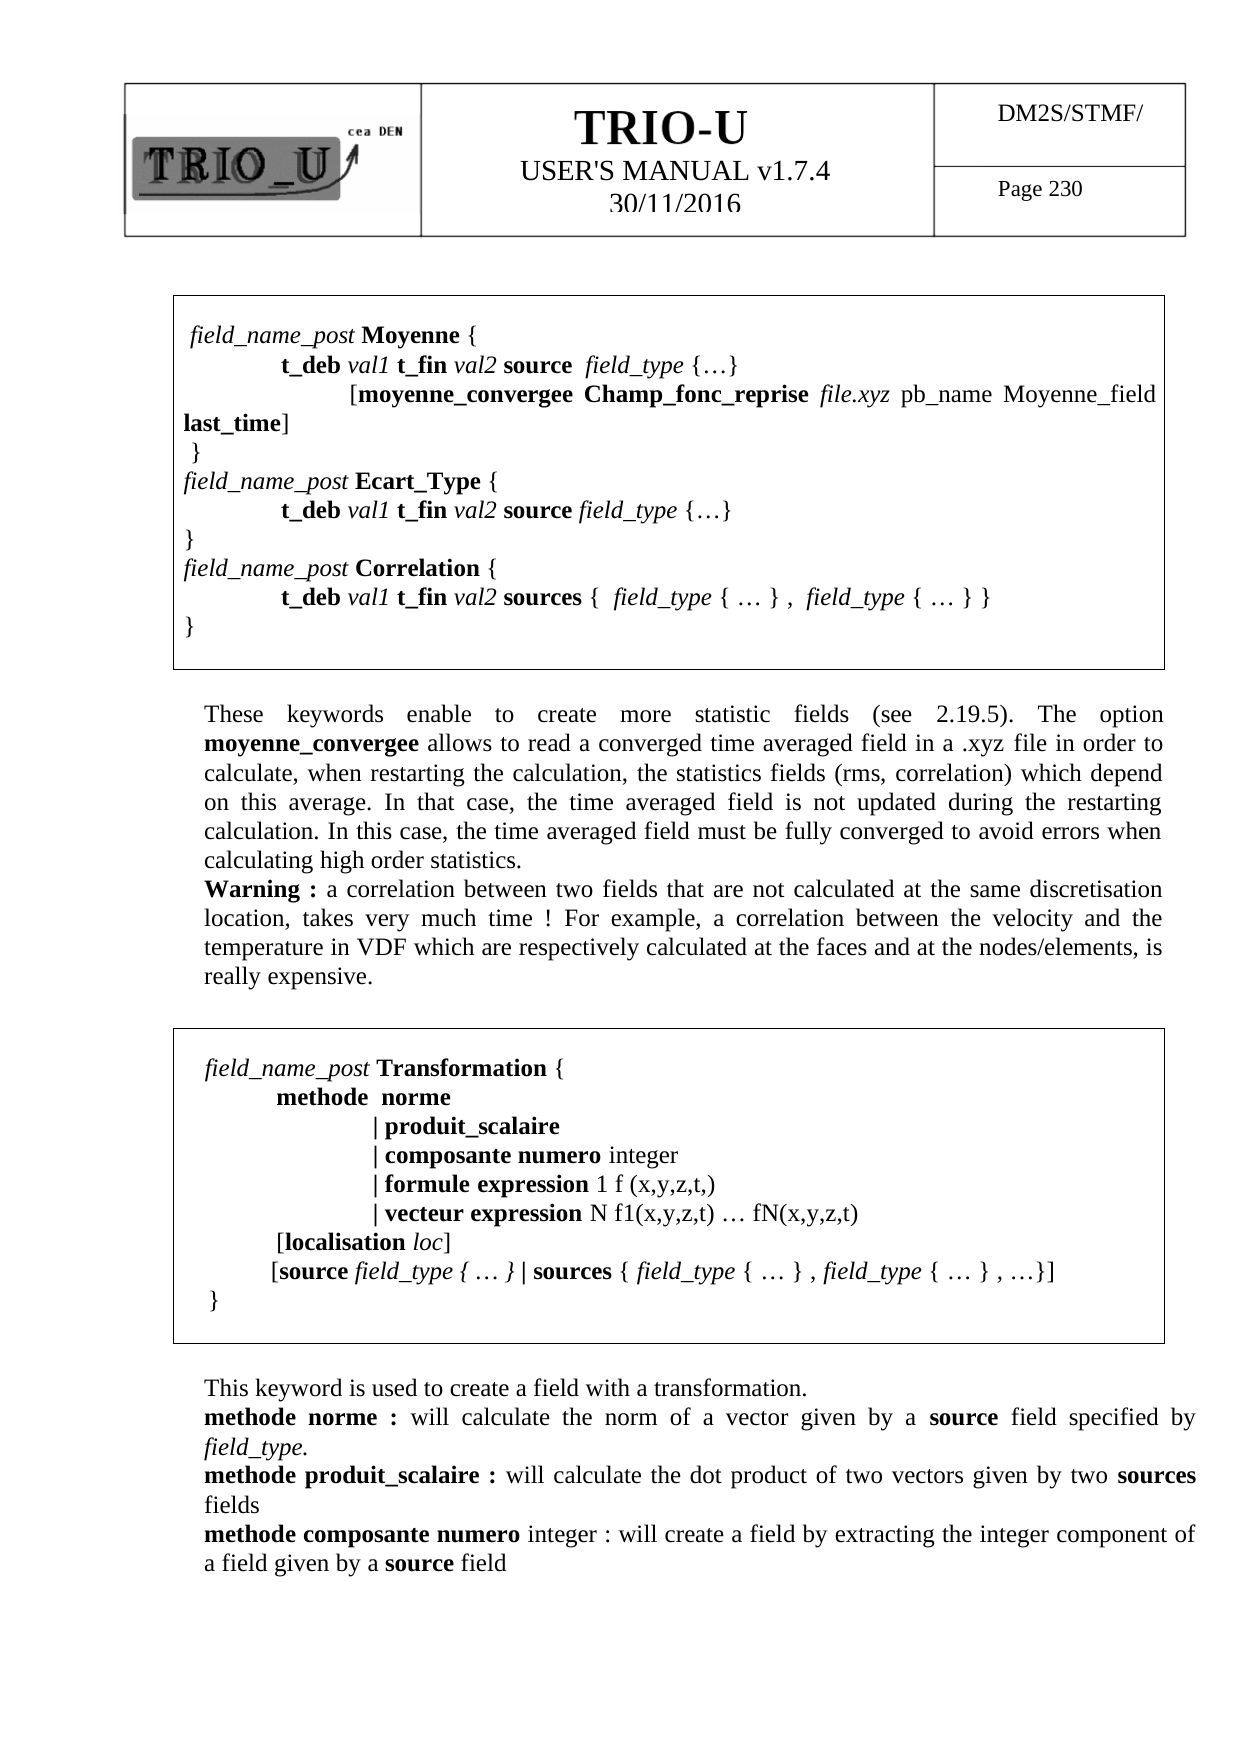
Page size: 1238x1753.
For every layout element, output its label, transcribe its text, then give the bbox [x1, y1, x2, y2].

text This keyword is used to create a field with a transformation. [204, 1373, 1196, 1402]
table_header field_name_post Transformation { methode norme | produit_scalaire | composante numero integer | formule expression 1 f (x,y,z,t,) | vecteur expression N f1(x,y,z,t) … fN(x,y,z,t) [localisation loc] [source field_type { … } | sources { field_type { … } , field_type { … } , …}] } [174, 1029, 1164, 1343]
text methode composante numero integer : will create a field by extracting the integer component of a field given by a source field [204, 1518, 1196, 1577]
text methode produit_scalaire : will calculate the dot product of two vectors given by two sources fields [204, 1460, 1196, 1518]
text Warning : a correlation between two fields that are not calculated at the same discretisation location, takes very much time ! For example, a correlation between the velocity and the temperature in VDF which are respectively calculated at the faces and at the nodes/elements, is really expensive. [204, 874, 1164, 990]
table_header field_name_post Moyenne { t_deb val1 t_fin val2 source field_type {…} [moyenne_convergee Champ_fonc_reprise file.xyz pb_name Moyenne_field last_time] } field_name_post Ecart_Type { t_deb val1 t_fin val2 source field_type {…} } field_name_post Correlation { t_deb val1 t_fin val2 sources { field_type { … } , field_type { … } } } [174, 296, 1164, 669]
text These keywords enable to create more statistic fields (see 2.19.5). The option moyenne_convergee allows to read a converged time averaged field in a .xyz file in order to calculate, when restarting the calculation, the statistics fields (rms, correlation) which depend on this average. In that case, the time averaged field is not updated during the restarting calculation. In this case, the time averaged field must be fully converged to avoid errors when calculating high order statistics. [204, 699, 1164, 874]
text methode norme : will calculate the norm of a vector given by a source field specified by field_type. [204, 1402, 1196, 1460]
